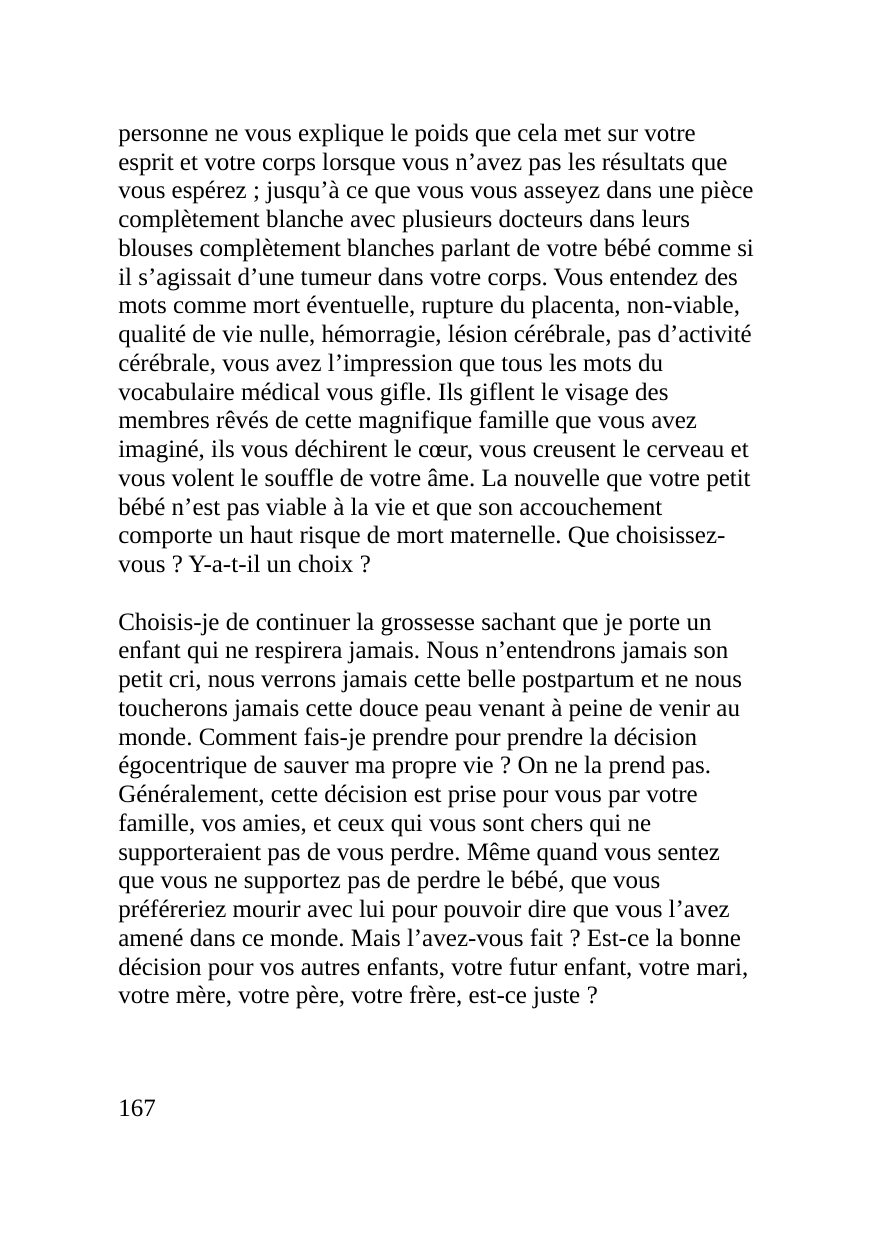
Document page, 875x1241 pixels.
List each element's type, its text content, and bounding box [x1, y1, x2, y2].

text personne ne vous explique le poids que cela met sur votre esprit et votre corps lorsque vous n’avez pas les résultats que vous espérez ; jusqu’à ce que vous vous asseyez dans une pièce complètement blanche avec plusieurs docteurs dans leurs blouses complètement blanches parlant de votre bébé comme si il s’agissait d’une tumeur dans votre corps. Vous entendez des mots comme mort éventuelle, rupture du placenta, non-viable, qualité de vie nulle, hémorragie, lésion cérébrale, pas d’activité cérébrale, vous avez l’impression que tous les mots du vocabulaire médical vous gifle. Ils giflent le visage des membres rêvés de cette magnifique famille que vous avez imaginé, ils vous déchirent le cœur, vous creusent le cerveau et vous volent le souffle de votre âme. La nouvelle que votre petit bébé n’est pas viable à la vie et que son accouchement comporte un haut risque de mort maternelle. Que choisissez-vous ? Y-a-t-il un choix ? [118, 118, 756, 578]
text Choisis-je de continuer la grossesse sachant que je porte un enfant qui ne respirera jamais. Nous n’entendrons jamais son petit cri, nous verrons jamais cette belle postpartum et ne nous toucherons jamais cette douce peau venant à peine de venir au monde. Comment fais-je prendre pour prendre la décision égocentrique de sauver ma propre vie ? On ne la prend pas. Généralement, cette décision est prise pour vous par votre famille, vos amies, et ceux qui vous sont chers qui ne supporteraient pas de vous perdre. Même quand vous sentez que vous ne supportez pas de perdre le bébé, que vous préféreriez mourir avec lui pour pouvoir dire que vous l’avez amené dans ce monde. Mais l’avez-vous fait ? Est-ce la bonne décision pour vos autres enfants, votre futur enfant, votre mari, votre mère, votre père, votre frère, est-ce juste ? [118, 607, 756, 1009]
